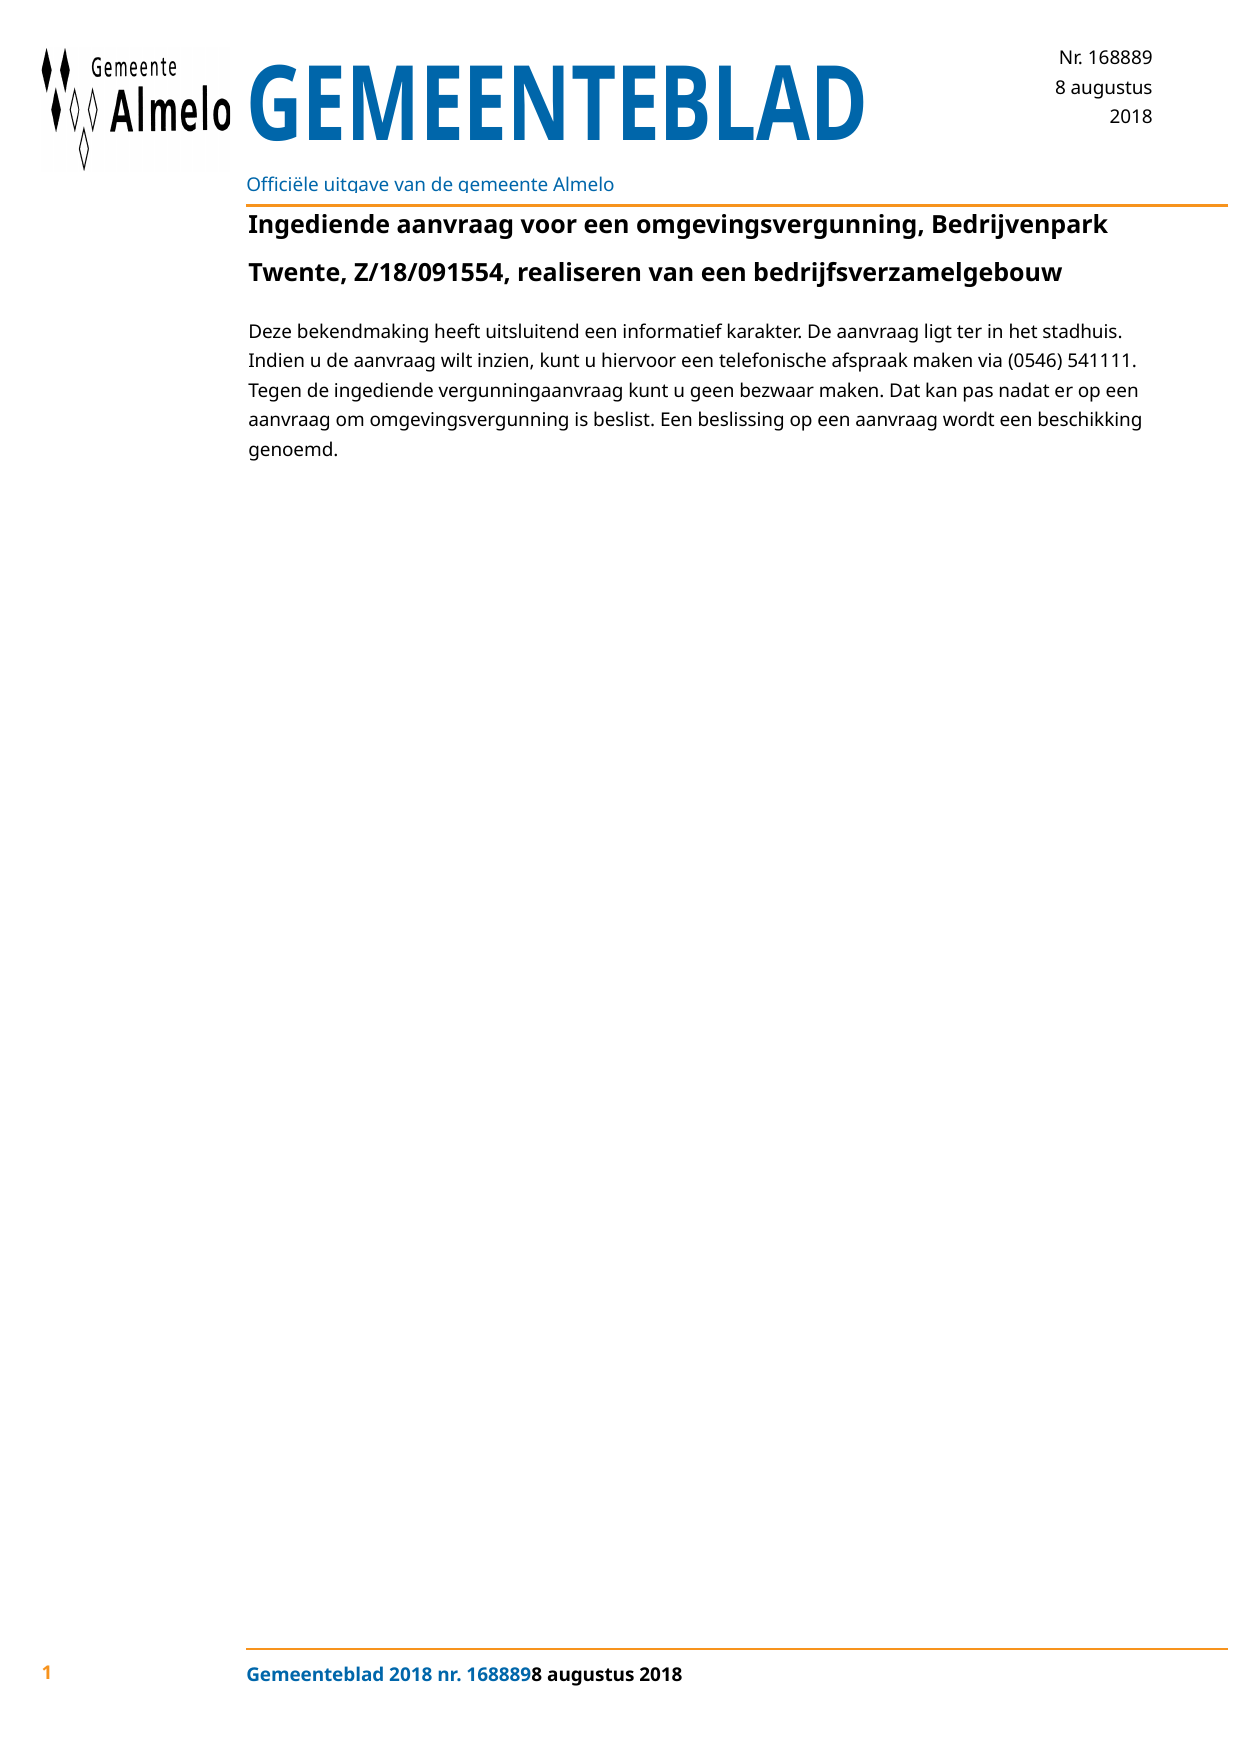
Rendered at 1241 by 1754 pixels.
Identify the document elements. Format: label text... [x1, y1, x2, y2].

text Deze bekendmaking heeft uitsluitend een informatief karakter. De aanvraag ligt ter in het stadhuis. Indien u de aanvraag wilt inzien, kunt u hiervoor een telefonische afspraak maken via (0546) 541111. Tegen de ingediende vergunningaanvraag kunt u geen bezwaar maken. Dat kan pas nadat er op een aanvraag om omgevingsvergunning is beslist. Een beslissing op een aanvraag wordt een beschikking genoemd. [248, 318, 1152, 462]
text Ingediende aanvraag voor een omgevingsvergunning, Bedrijvenpark Twente, Z/18/091554, realiseren van een bedrijfsverzamelgebouw [248, 207, 1152, 288]
picture [41, 47, 231, 172]
